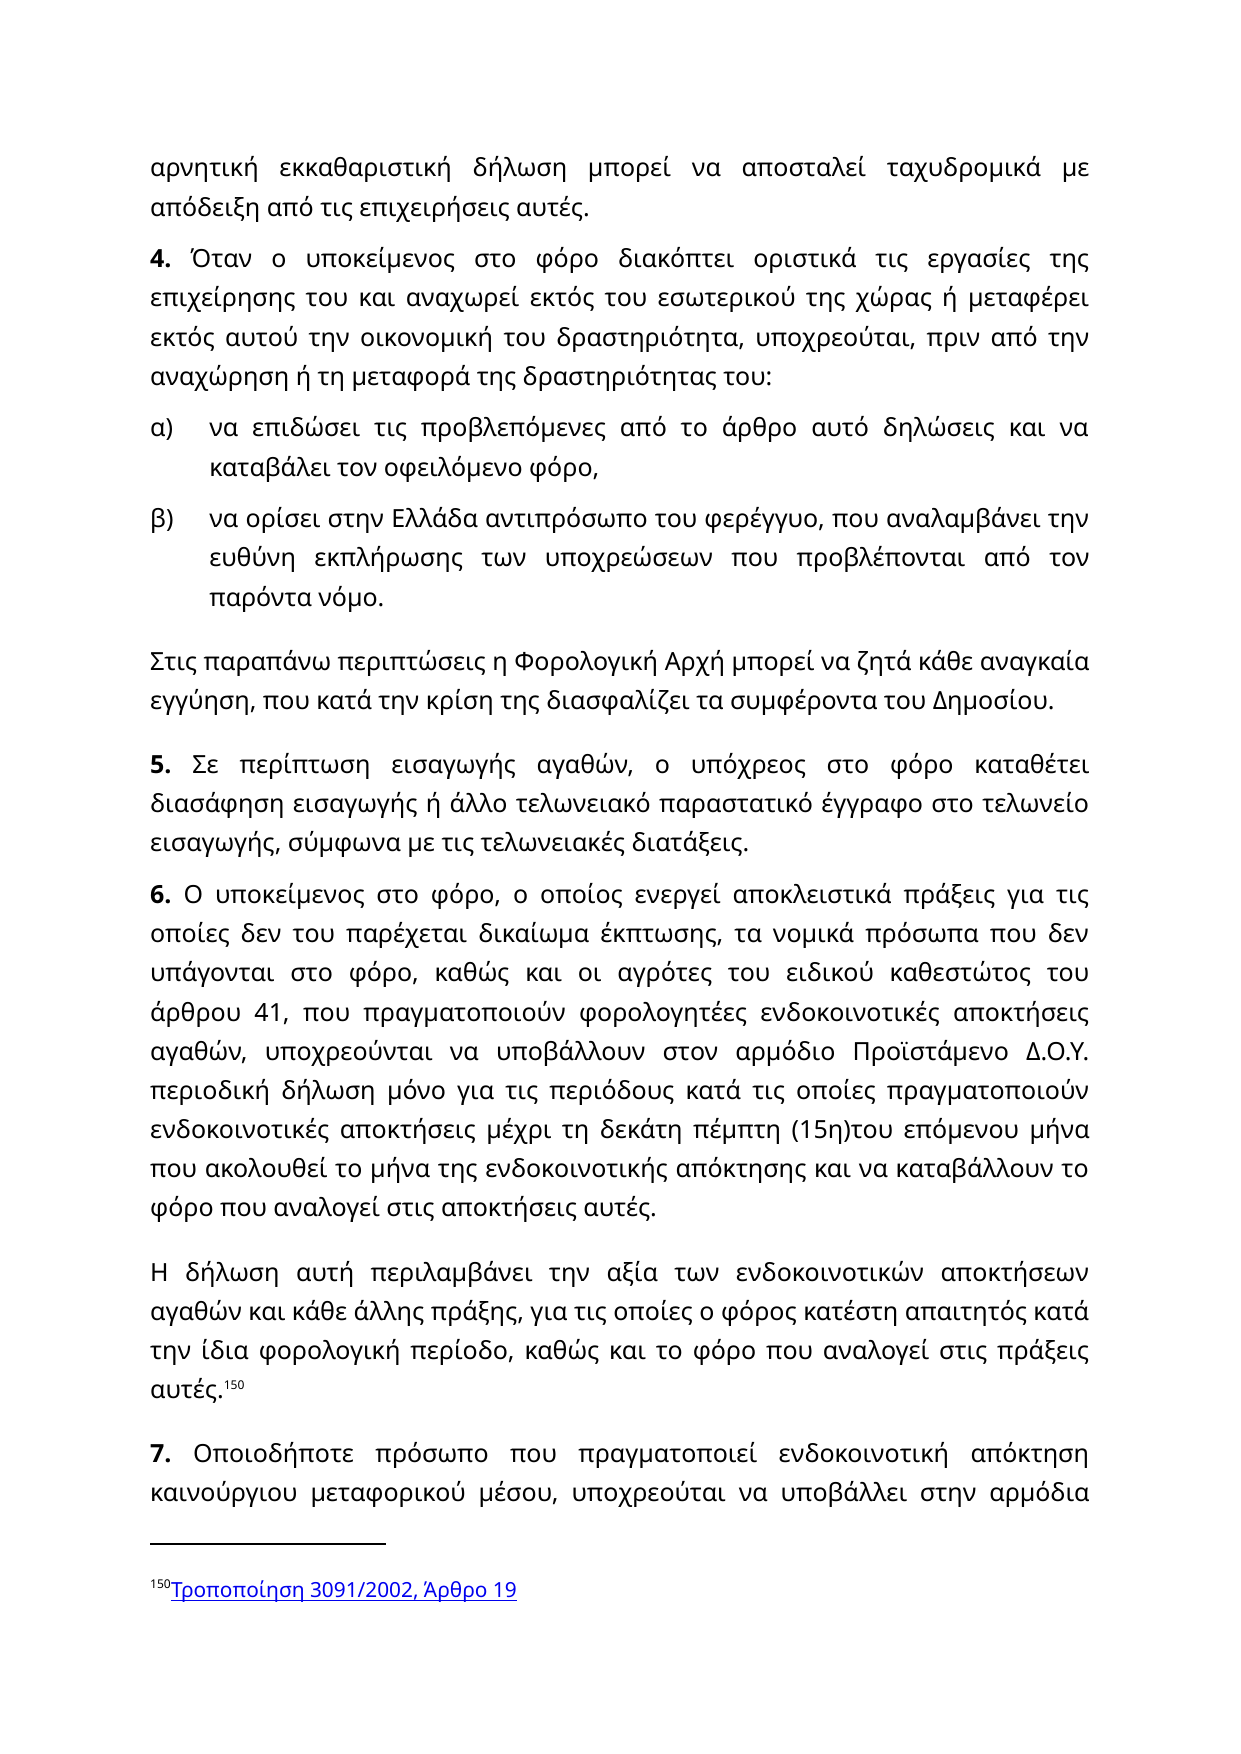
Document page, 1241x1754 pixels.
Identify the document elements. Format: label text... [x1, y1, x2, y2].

text Η δήλωση αυτή περιλαμβάνει την αξία των ενδοκοινοτικών αποκτήσεων αγαθών και κάθε άλλης πράξης, για τις οποίες ο φόρος κατέστη απαιτητός κατά την ίδια φορολογική περίοδο, καθώς και το φόρο που αναλογεί στις πράξεις αυτές. [150, 1254, 1090, 1406]
text Τροποποίηση 3091/2002, Άρθρο 19 [150, 1576, 1090, 1604]
text 5. Σε περίπτωση εισαγωγής αγαθών, ο υπόχρεος στο φόρο καταθέτει διασάφηση εισαγωγής ή άλλο τελωνειακό παραστατικό έγγραφο στο τελωνείο εισαγωγής, σύμφωνα με τις τελωνειακές διατάξεις. [150, 747, 1090, 859]
text 6. Ο υποκείμενος στο φόρο, ο οποίος ενεργεί αποκλειστικά πράξεις για τις οποίες δεν του παρέχεται δικαίωμα έκπτωσης, τα νομικά πρόσωπα που δεν υπάγονται στο φόρο, καθώς και οι αγρότες του ειδικού καθεστώτος του άρθρου 41, που πραγματοποιούν φορολογητέες ενδοκοινοτικές αποκτήσεις αγαθών, υποχρεούνται να υποβάλλουν στον αρμόδιο Προϊστάμενο Δ.Ο.Υ. περιοδική δήλωση μόνο για τις περιόδους κατά τις οποίες πραγματοποιούν ενδοκοινοτικές αποκτήσεις μέχρι τη δεκάτη πέμπτη (15η)του επόμενου μήνα που ακολουθεί το μήνα της ενδοκοινοτικής απόκτησης και να καταβάλλουν το φόρο που αναλογεί στις αποκτήσεις αυτές. [150, 877, 1090, 1224]
text αρνητική εκκαθαριστική δήλωση μπορεί να αποσταλεί ταχυδρομικά με απόδειξη από τις επιχειρήσεις αυτές. [150, 150, 1090, 223]
text Στις παραπάνω περιπτώσεις η Φορολογική Αρχή μπορεί να ζητά κάθε αναγκαία εγγύηση, που κατά την κρίση της διασφαλίζει τα συμφέροντα του Δημοσίου. [150, 643, 1090, 717]
list β) να ορίσει στην Ελλάδα αντιπρόσωπο του φερέγγυο, που αναλαμβάνει την ευθύνη εκπλήρωσης των υποχρεώσεων που προβλέπονται από τον παρόντα νόμο. [150, 501, 1090, 613]
list α) να επιδώσει τις προβλεπόμενες από το άρθρο αυτό δηλώσεις και να καταβάλει τον οφειλόμενο φόρο, [150, 410, 1090, 483]
text 7. Οποιοδήποτε πρόσωπο που πραγματοποιεί ενδοκοινοτική απόκτηση καινούργιου μεταφορικού μέσου, υποχρεούται να υποβάλλει στην αρμόδια [150, 1436, 1090, 1509]
text 4. Όταν ο υποκείμενος στο φόρο διακόπτει οριστικά τις εργασίες της επιχείρησης του και αναχωρεί εκτός του εσωτερικού της χώρας ή μεταφέρει εκτός αυτού την οικονομική του δραστηριότητα, υποχρεούται, πριν από την αναχώρηση ή τη μεταφορά της δραστηριότητας του: [150, 241, 1090, 392]
